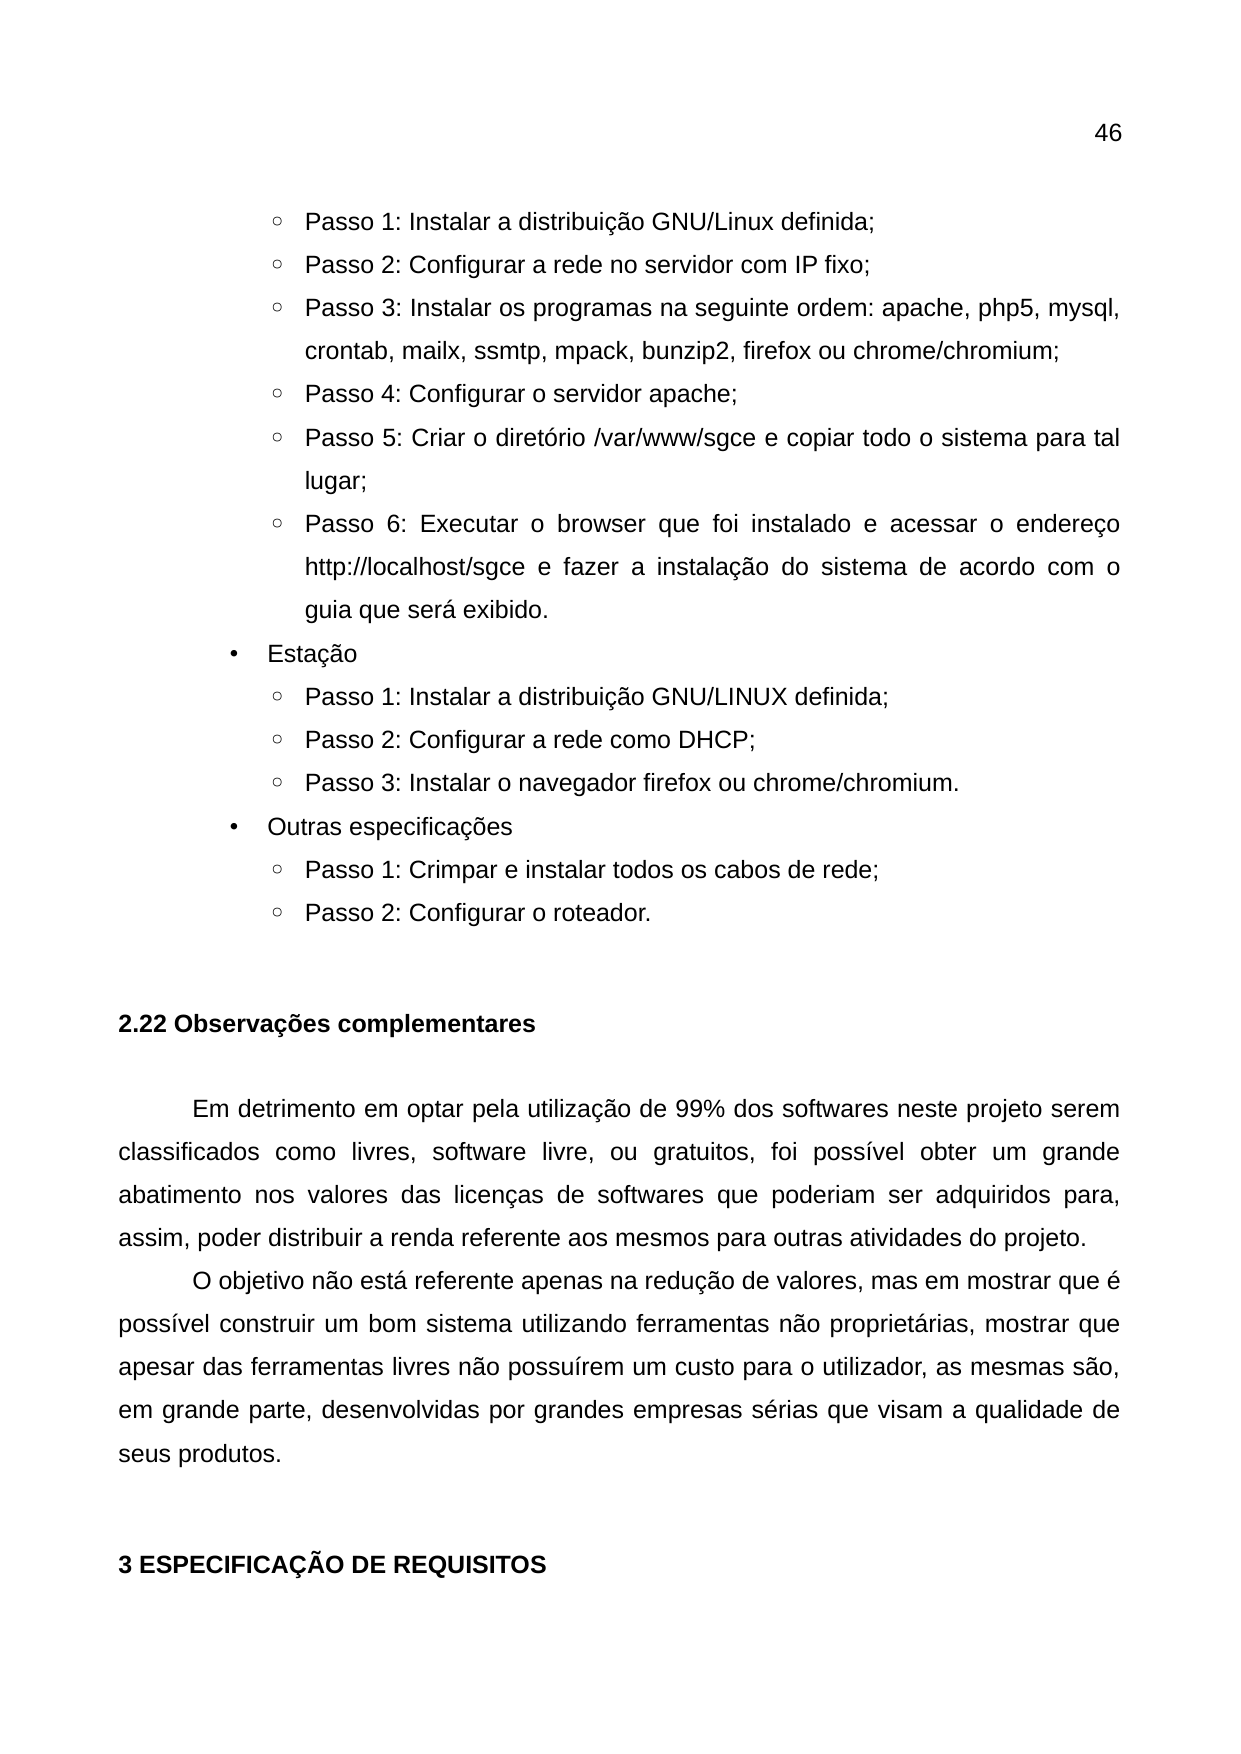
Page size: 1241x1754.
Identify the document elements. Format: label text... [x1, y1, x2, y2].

list Outras especificações [229, 811, 1122, 840]
list Passo 1: Instalar a distribuição GNU/LINUX definida; [267, 682, 1122, 711]
list Passo 2: Configurar a rede no servidor com IP fixo; [267, 250, 1122, 279]
list Passo 1: Crimpar e instalar todos os cabos de rede; [267, 855, 1122, 883]
list Passo 2: Configurar a rede como DHCP; [267, 725, 1122, 754]
list Passo 3: Instalar o navegador firefox ou chrome/chromium. [267, 768, 1122, 797]
list Passo 4: Configurar o servidor apache; [267, 379, 1122, 408]
text Em detrimento em optar pela utilização de 99% dos softwares neste projeto serem classificados como livres, software livre, ou gratuitos, foi possível obter um grande abatimento nos valores das licenças de softwares que poderiam ser adquiridos para, assim, poder distribuir a renda referente aos mesmos para outras atividades do projeto. [118, 1094, 1122, 1252]
subtitle 2.22 Observações complementares [118, 1009, 1122, 1038]
subtitle 3 ESPECIFICAÇÃO DE REQUISITOS [118, 1550, 1122, 1579]
list Passo 2: Configurar o roteador. [267, 898, 1122, 927]
list Estação [229, 638, 1122, 667]
text O objetivo não está referente apenas na redução de valores, mas em mostrar que é possível construir um bom sistema utilizando ferramentas não proprietárias, mostrar que apesar das ferramentas livres não possuírem um custo para o utilizador, as mesmas são, em grande parte, desenvolvidas por grandes empresas sérias que visam a qualidade de seus produtos. [118, 1266, 1122, 1467]
list Passo 1: Instalar a distribuição GNU/Linux definida; [267, 207, 1122, 236]
list Passo 5: Criar o diretório /var/www/sgce e copiar todo o sistema para tal lugar; [267, 423, 1122, 495]
list Passo 3: Instalar os programas na seguinte ordem: apache, php5, mysql, crontab, mailx, ssmtp, mpack, bunzip2, firefox ou chrome/chromium; [267, 293, 1122, 365]
list Passo 6: Executar o browser que foi instalado e acessar o endereço http://localhost/sgce e fazer a instalação do sistema de acordo com o guia que será exibido. [267, 509, 1122, 624]
